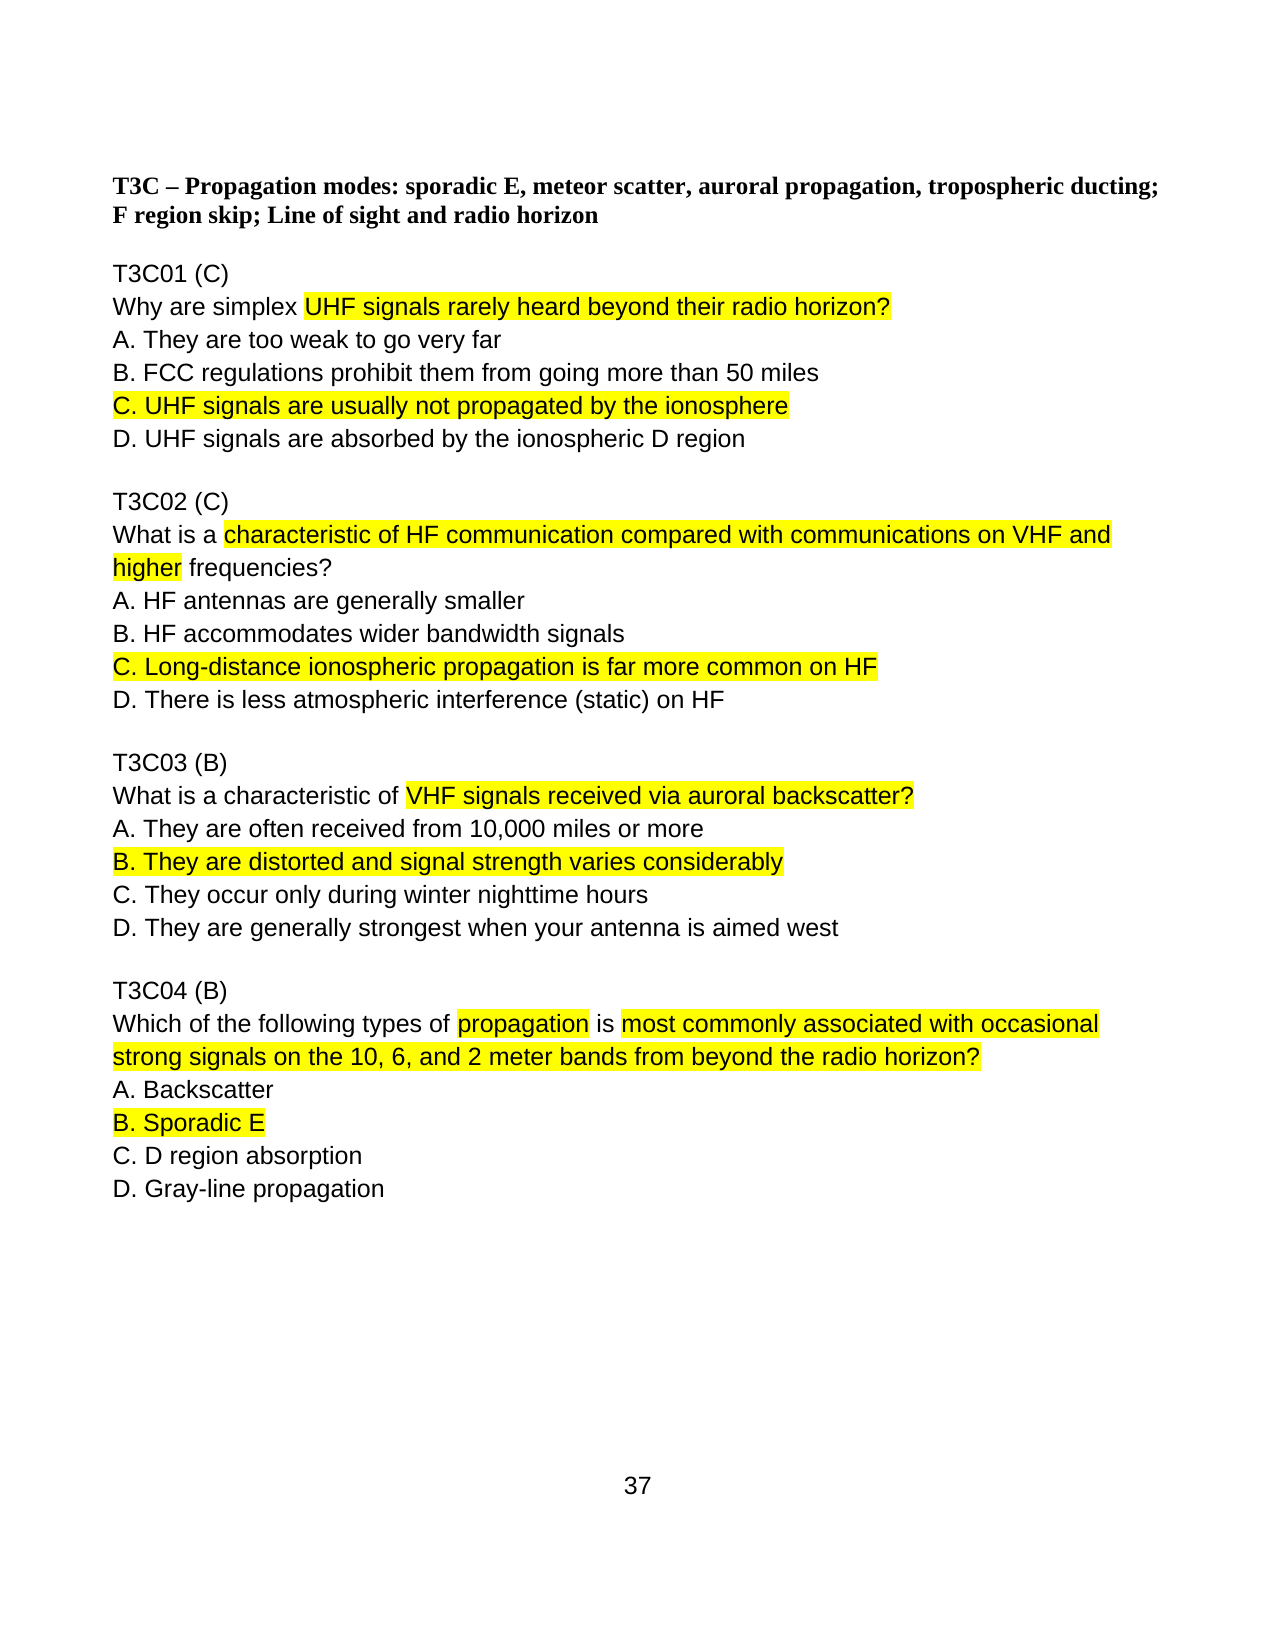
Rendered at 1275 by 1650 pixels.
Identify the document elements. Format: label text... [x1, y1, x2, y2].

text T3C04 (B) Which of the following types of propagation is most commonly associated with occasional strong signals on the 10, 6, and 2 meter bands from beyond the radio horizon? A. Backscatter B. Sporadic E C. D region absorption D. Gray-line propagation [112, 976, 1162, 1203]
text T3C03 (B) What is a characteristic of VHF signals received via auroral backscatter? A. They are often received from 10,000 miles or more B. They are distorted and signal strength varies considerably C. They occur only during winter nighttime hours D. They are generally strongest when your antenna is aimed west [112, 748, 1162, 942]
subtitle T3C – Propagation modes: sporadic E, meteor scatter, auroral propagation, tropospheric ducting; F region skip; Line of sight and radio horizon [112, 171, 1162, 228]
text T3C02 (C) What is a characteristic of HF communication compared with communications on VHF and higher frequencies? A. HF antennas are generally smaller B. HF accommodates wider bandwidth signals C. Long-distance ionospheric propagation is far more common on HF D. There is less atmospheric interference (static) on HF [112, 487, 1162, 713]
text T3C01 (C) Why are simplex UHF signals rarely heard beyond their radio horizon? A. They are too weak to go very far B. FCC regulations prohibit them from going more than 50 miles C. UHF signals are usually not propagated by the ionosphere D. UHF signals are absorbed by the ionospheric D region [112, 258, 1162, 452]
